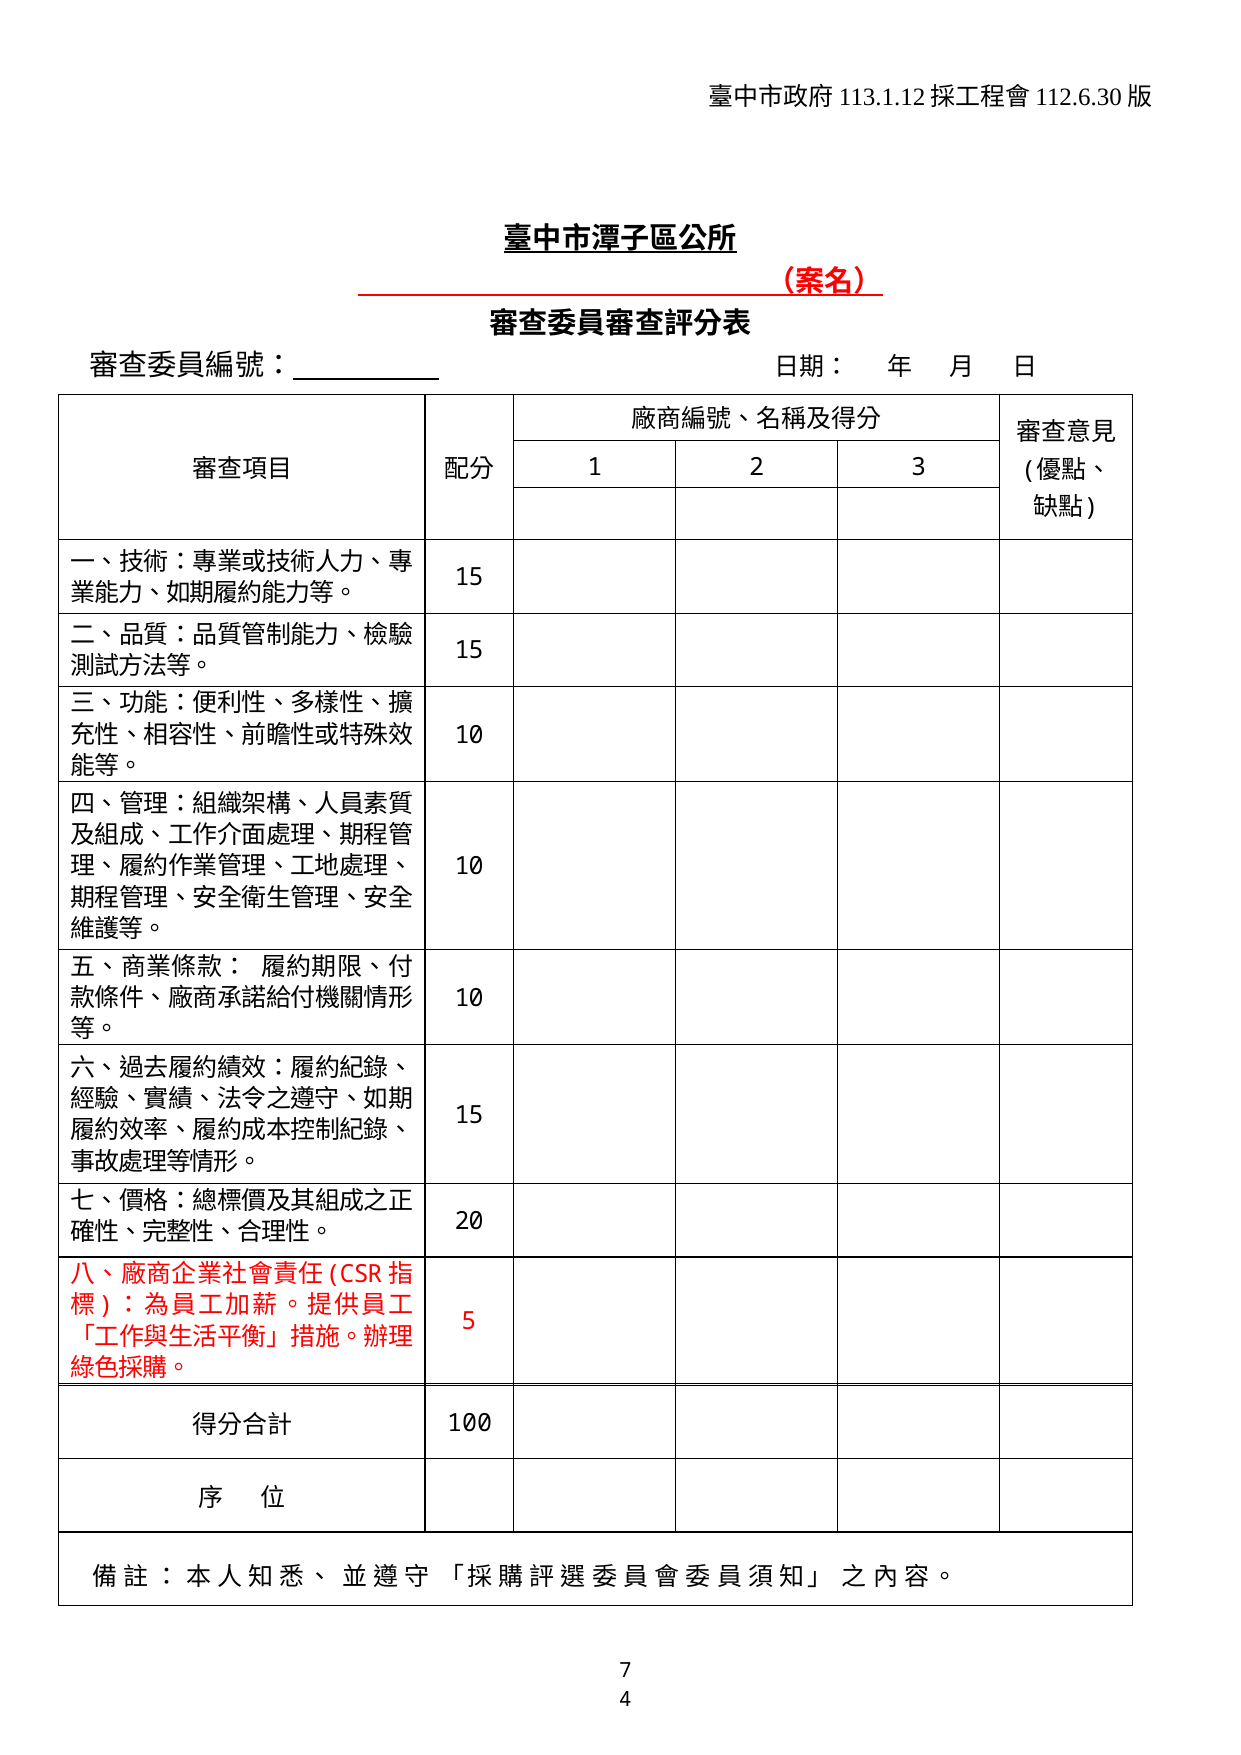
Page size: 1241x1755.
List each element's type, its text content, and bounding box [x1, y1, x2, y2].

table_header 配分 [426, 395, 513, 539]
table_cell [676, 1184, 837, 1256]
table_cell [514, 488, 675, 539]
table_cell 2 [676, 441, 837, 487]
table_cell [838, 488, 999, 539]
table_cell 15 [426, 614, 513, 686]
table_cell [838, 540, 999, 612]
table_cell [1000, 1184, 1132, 1256]
table_cell [1000, 782, 1132, 949]
table_cell [676, 1045, 837, 1183]
table_header 審查意見 (優點、缺點) [1000, 395, 1132, 539]
table_cell 100 [426, 1386, 513, 1458]
table_header 審查項目 [59, 395, 424, 539]
table_cell [676, 1258, 837, 1382]
table_cell [514, 1386, 675, 1458]
table_cell 15 [426, 540, 513, 612]
table_cell 10 [426, 782, 513, 949]
table_cell [838, 1184, 999, 1256]
table_cell [676, 1459, 837, 1531]
table_cell 三、功能：便利性、多樣性、擴充性、相容性、前瞻性或特殊效能等。 [59, 687, 424, 781]
table_cell [1000, 687, 1132, 781]
table_cell [676, 614, 837, 686]
table_cell [514, 1184, 675, 1256]
table_cell [676, 488, 837, 539]
table_cell 20 [426, 1184, 513, 1256]
table_cell [838, 1258, 999, 1382]
table_cell [426, 1459, 513, 1531]
table_cell 備註：本人知悉、並遵守「採購評選委員會委員須知」之內容。 [59, 1533, 1132, 1605]
table_cell 1 [514, 441, 675, 487]
table_cell [1000, 1386, 1132, 1458]
table_cell [676, 782, 837, 949]
table_cell 3 [838, 441, 999, 487]
text 審查委員審查評分表 [89, 299, 1151, 342]
table_cell [1000, 1045, 1132, 1183]
table_cell 10 [426, 687, 513, 781]
table_cell [1000, 1258, 1132, 1382]
table_cell 10 [426, 950, 513, 1044]
table_cell [514, 614, 675, 686]
table_cell [838, 614, 999, 686]
table_cell [676, 950, 837, 1044]
table_cell [838, 687, 999, 781]
text 臺中市潭子區公所 [89, 215, 1151, 257]
table_cell [514, 687, 675, 781]
table_cell 七、價格：總標價及其組成之正確性、完整性、合理性。 [59, 1184, 424, 1256]
table_cell [514, 782, 675, 949]
text 審查委員編號： 日期： 年 月 日 [89, 342, 1151, 384]
table_cell [514, 540, 675, 612]
table_cell [514, 1459, 675, 1531]
table_cell [838, 1459, 999, 1531]
table_cell 得分合計 [59, 1386, 424, 1458]
table_cell [676, 540, 837, 612]
table_cell 五、商業條款： 履約期限、付款條件、廠商承諾給付機關情形等。 [59, 950, 424, 1044]
table_cell 八、廠商企業社會責任(CSR指標)：為員工加薪。提供員工「工作與生活平衡」措施。辦理綠色採購。 [59, 1258, 424, 1382]
table_cell [1000, 1459, 1132, 1531]
table_cell [514, 950, 675, 1044]
table_cell 15 [426, 1045, 513, 1183]
table_cell 二、品質：品質管制能力、檢驗測試方法等。 [59, 614, 424, 686]
table_cell [514, 1258, 675, 1382]
table_cell [676, 1386, 837, 1458]
table_cell 六、過去履約績效：履約紀錄、經驗、實績、法令之遵守、如期履約效率、履約成本控制紀錄、事故處理等情形。 [59, 1045, 424, 1183]
table_cell [1000, 950, 1132, 1044]
text （案名） [89, 257, 1151, 299]
table_cell [838, 782, 999, 949]
table_cell 一、技術：專業或技術人力、專業能力、如期履約能力等。 [59, 540, 424, 612]
table_cell 四、管理：組織架構、人員素質及組成、工作介面處理、期程管理、履約作業管理、工地處理、期程管理、安全衛生管理、安全維護等。 [59, 782, 424, 949]
table_cell [838, 950, 999, 1044]
table_cell 序 位 [59, 1459, 424, 1531]
table_header 廠商編號、名稱及得分 [514, 395, 999, 439]
table_cell [676, 687, 837, 781]
table_cell [838, 1045, 999, 1183]
table_cell [514, 1045, 675, 1183]
table_cell [838, 1386, 999, 1458]
table_cell [1000, 540, 1132, 612]
table_cell 5 [426, 1258, 513, 1382]
table_cell [1000, 614, 1132, 686]
